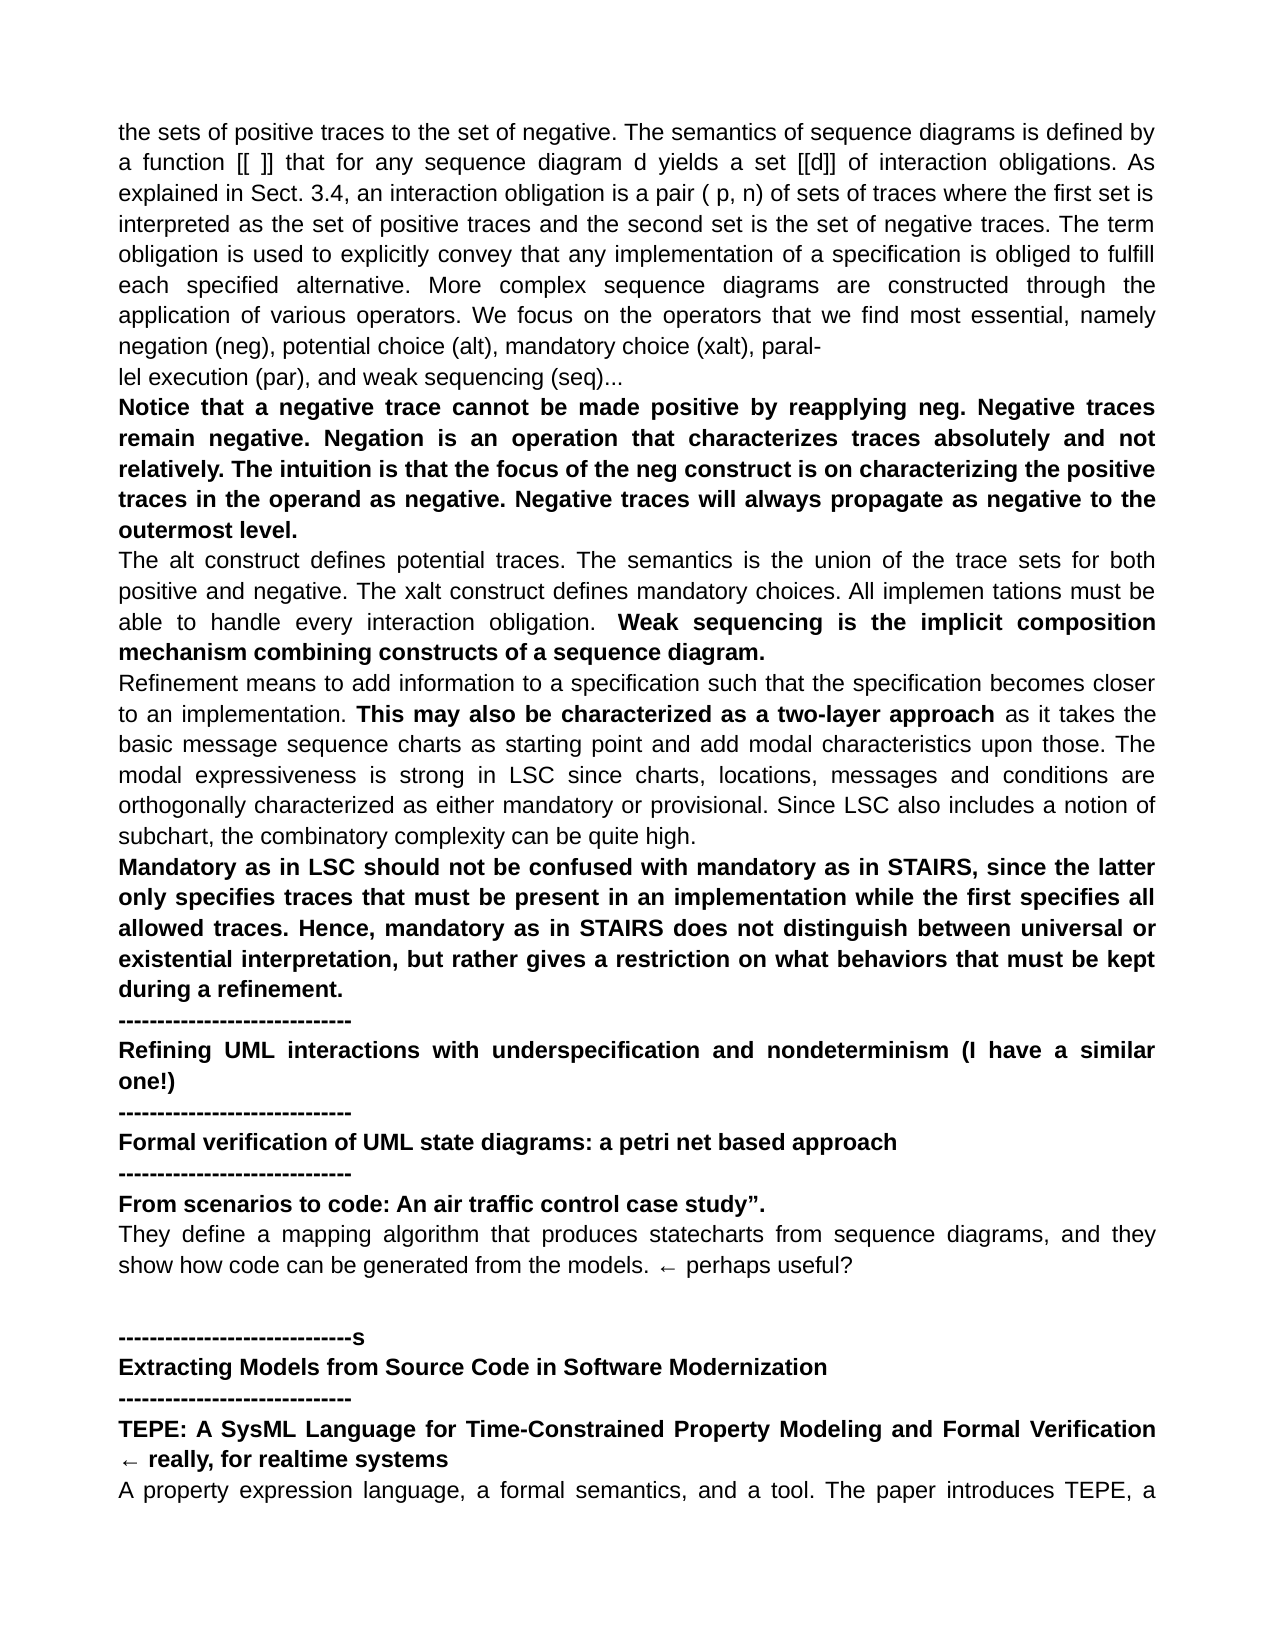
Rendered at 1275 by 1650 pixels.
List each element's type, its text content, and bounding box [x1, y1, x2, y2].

text From scenarios to code: An air traffic control case study”. [118, 1190, 1157, 1217]
text Refining UML interactions with underspecification and nondeterminism (I have a similar one!) [118, 1037, 1157, 1094]
text ------------------------------ [118, 1006, 1157, 1033]
text ------------------------------s [118, 1323, 1157, 1350]
text lel execution (par), and weak sequencing (seq)... [118, 363, 1157, 390]
text ------------------------------ [118, 1159, 1157, 1186]
text Notice that a negative trace cannot be made positive by reapplying neg. Negative traces remain negative. Negation is an operation that characterizes traces absolutely and not relatively. The intuition is that the focus of the neg construct is on characterizing the positive traces in the operand as negative. Negative traces will always propagate as negative to the outermost level. [118, 394, 1157, 543]
text ------------------------------ [118, 1098, 1157, 1125]
text Extracting Models from Source Code in Software Modernization [118, 1354, 1157, 1381]
text Refinement means to add information to a specification such that the specification becomes closer to an implementation. This may also be characterized as a two-layer approach as it takes the basic message sequence charts as starting point and add modal characteristics upon those. The modal expressiveness is strong in LSC since charts, locations, messages and conditions are orthogonally characterized as either mandatory or provisional. Since LSC also includes a notion of subchart, the combinatory complexity can be quite high. [118, 669, 1157, 849]
text They define a mapping algorithm that produces statecharts from sequence diagrams, and they show how code can be generated from the models. ← perhaps useful? [118, 1221, 1157, 1278]
text Formal verification of UML state diagrams: a petri net based approach [118, 1129, 1157, 1156]
text the sets of positive traces to the set of negative. The semantics of sequence diagrams is defined by a function [[ ]] that for any sequence diagram d yields a set [[d]] of interaction obligations. As explained in Sect. 3.4, an interaction obligation is a pair ( p, n) of sets of traces where the first set is interpreted as the set of positive traces and the second set is the set of negative traces. The term obligation is used to explicitly convey that any implementation of a specification is obliged to fulfill each specified alternative. More complex sequence diagrams are constructed through the application of various operators. We focus on the operators that we find most essential, namely negation (neg), potential choice (alt), mandatory choice (xalt), paral- [118, 118, 1157, 359]
text Mandatory as in LSC should not be confused with mandatory as in STAIRS, since the latter only specifies traces that must be present in an implementation while the first specifies all allowed traces. Hence, mandatory as in STAIRS does not distinguish between universal or existential interpretation, but rather gives a restriction on what behaviors that must be kept during a refinement. [118, 853, 1157, 1002]
text ------------------------------ [118, 1384, 1157, 1411]
text A property expression language, a formal semantics, and a tool. The paper introduces TEPE, a [118, 1476, 1157, 1503]
text The alt construct defines potential traces. The semantics is the union of the trace sets for both positive and negative. The xalt construct defines mandatory choices. All implemen tations must be able to handle every interaction obligation. Weak sequencing is the implicit composition mechanism combining constructs of a sequence diagram. [118, 547, 1157, 666]
text TEPE: A SysML Language for Time-Constrained Property Modeling and Formal Verification ← really, for realtime systems [118, 1415, 1157, 1472]
